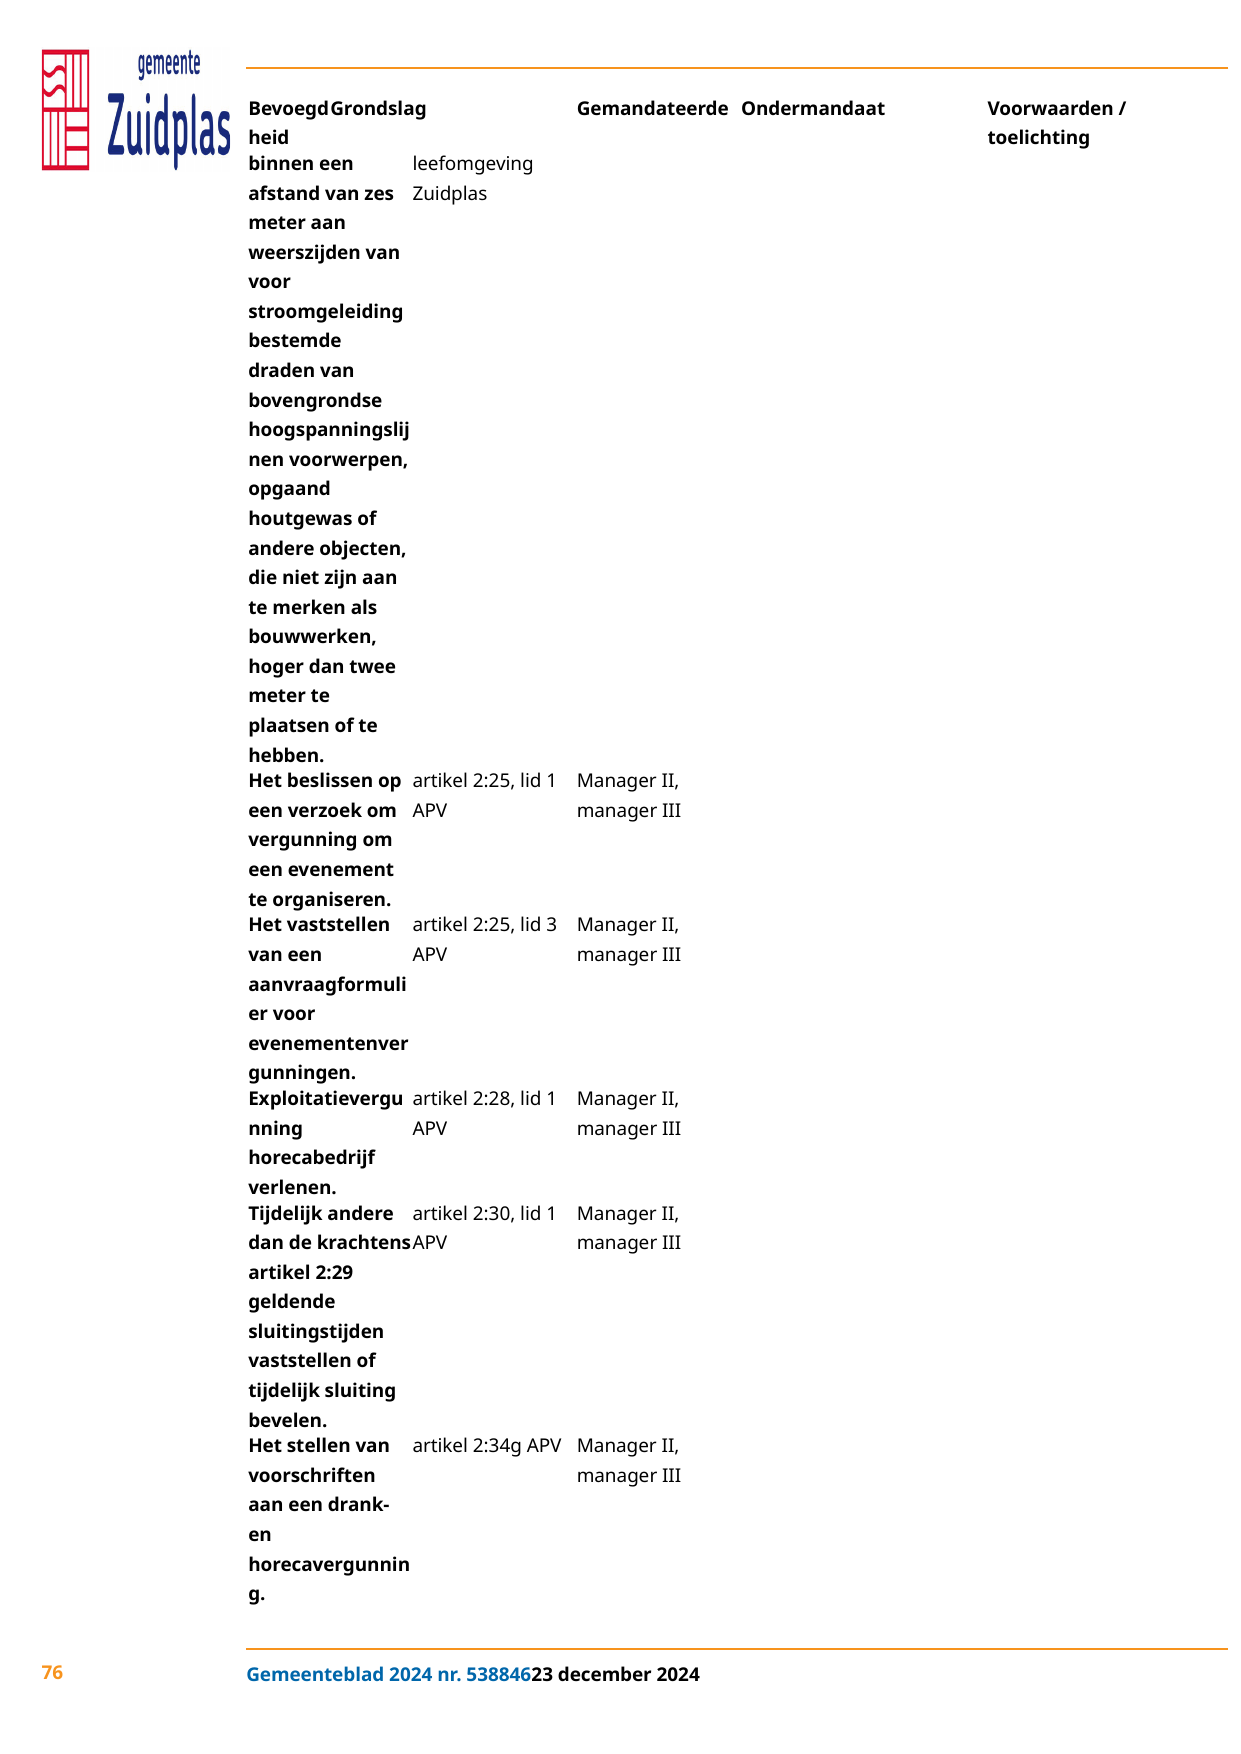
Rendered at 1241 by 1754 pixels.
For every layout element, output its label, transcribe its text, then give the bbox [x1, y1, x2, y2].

table_cell Exploitatievergunning horecabedrijf verlenen. [248, 1085, 412, 1200]
table_cell Het beslissen op een verzoek om vergunning om een evenement te organiseren. [248, 768, 412, 912]
table_cell Manager II, manager III [577, 1085, 741, 1200]
table_cell Manager II, manager III [577, 1200, 741, 1432]
table_cell artikel 2:34g APV [412, 1433, 577, 1606]
table_cell [905, 150, 1152, 767]
table_cell leefomgeving Zuidplas [412, 150, 577, 767]
table_cell [905, 768, 1152, 912]
table_cell [741, 912, 905, 1085]
table_header Grondslag [330, 95, 577, 150]
table_cell Manager II, manager III [577, 1433, 741, 1606]
table_cell [741, 768, 905, 912]
table_cell artikel 2:25, lid 3 APV [412, 912, 577, 1085]
table_cell Het vaststellen van een aanvraagformulier voor evenementenvergunningen. [248, 912, 412, 1085]
picture [41, 47, 231, 172]
table_cell [905, 1200, 1152, 1432]
table_cell Het stellen van voorschriften aan een drank- en horecavergunning. [248, 1433, 412, 1606]
table_header Voorwaarden / toelichting [987, 95, 1152, 150]
table_cell binnen een afstand van zes meter aan weerszijden van voor stroomgeleiding bestemde draden van bovengrondse hoogspanningslijnen voorwerpen, opgaand houtgewas of andere objecten, die niet zijn aan te merken als bouwwerken, hoger dan twee meter te plaatsen of te hebben. [248, 150, 412, 767]
table_cell [741, 1200, 905, 1432]
table_cell [741, 1085, 905, 1200]
table_cell [905, 1085, 1152, 1200]
table_cell [905, 912, 1152, 1085]
table_cell Manager II, manager III [577, 768, 741, 912]
table_header Ondermandaat [741, 95, 987, 150]
table_header Bevoegdheid [248, 95, 330, 150]
table_cell artikel 2:25, lid 1 APV [412, 768, 577, 912]
table_cell Manager II, manager III [577, 912, 741, 1085]
table_cell Tijdelijk andere dan de krachtens artikel 2:29 geldende sluitingstijden vaststellen of tijdelijk sluiting bevelen. [248, 1200, 412, 1432]
table_cell [741, 1433, 905, 1606]
table_header Gemandateerde [577, 95, 741, 150]
table_cell [577, 150, 741, 767]
table_cell [741, 150, 905, 767]
table_cell artikel 2:30, lid 1 APV [412, 1200, 577, 1432]
table_cell [905, 1433, 1152, 1606]
table_cell artikel 2:28, lid 1 APV [412, 1085, 577, 1200]
